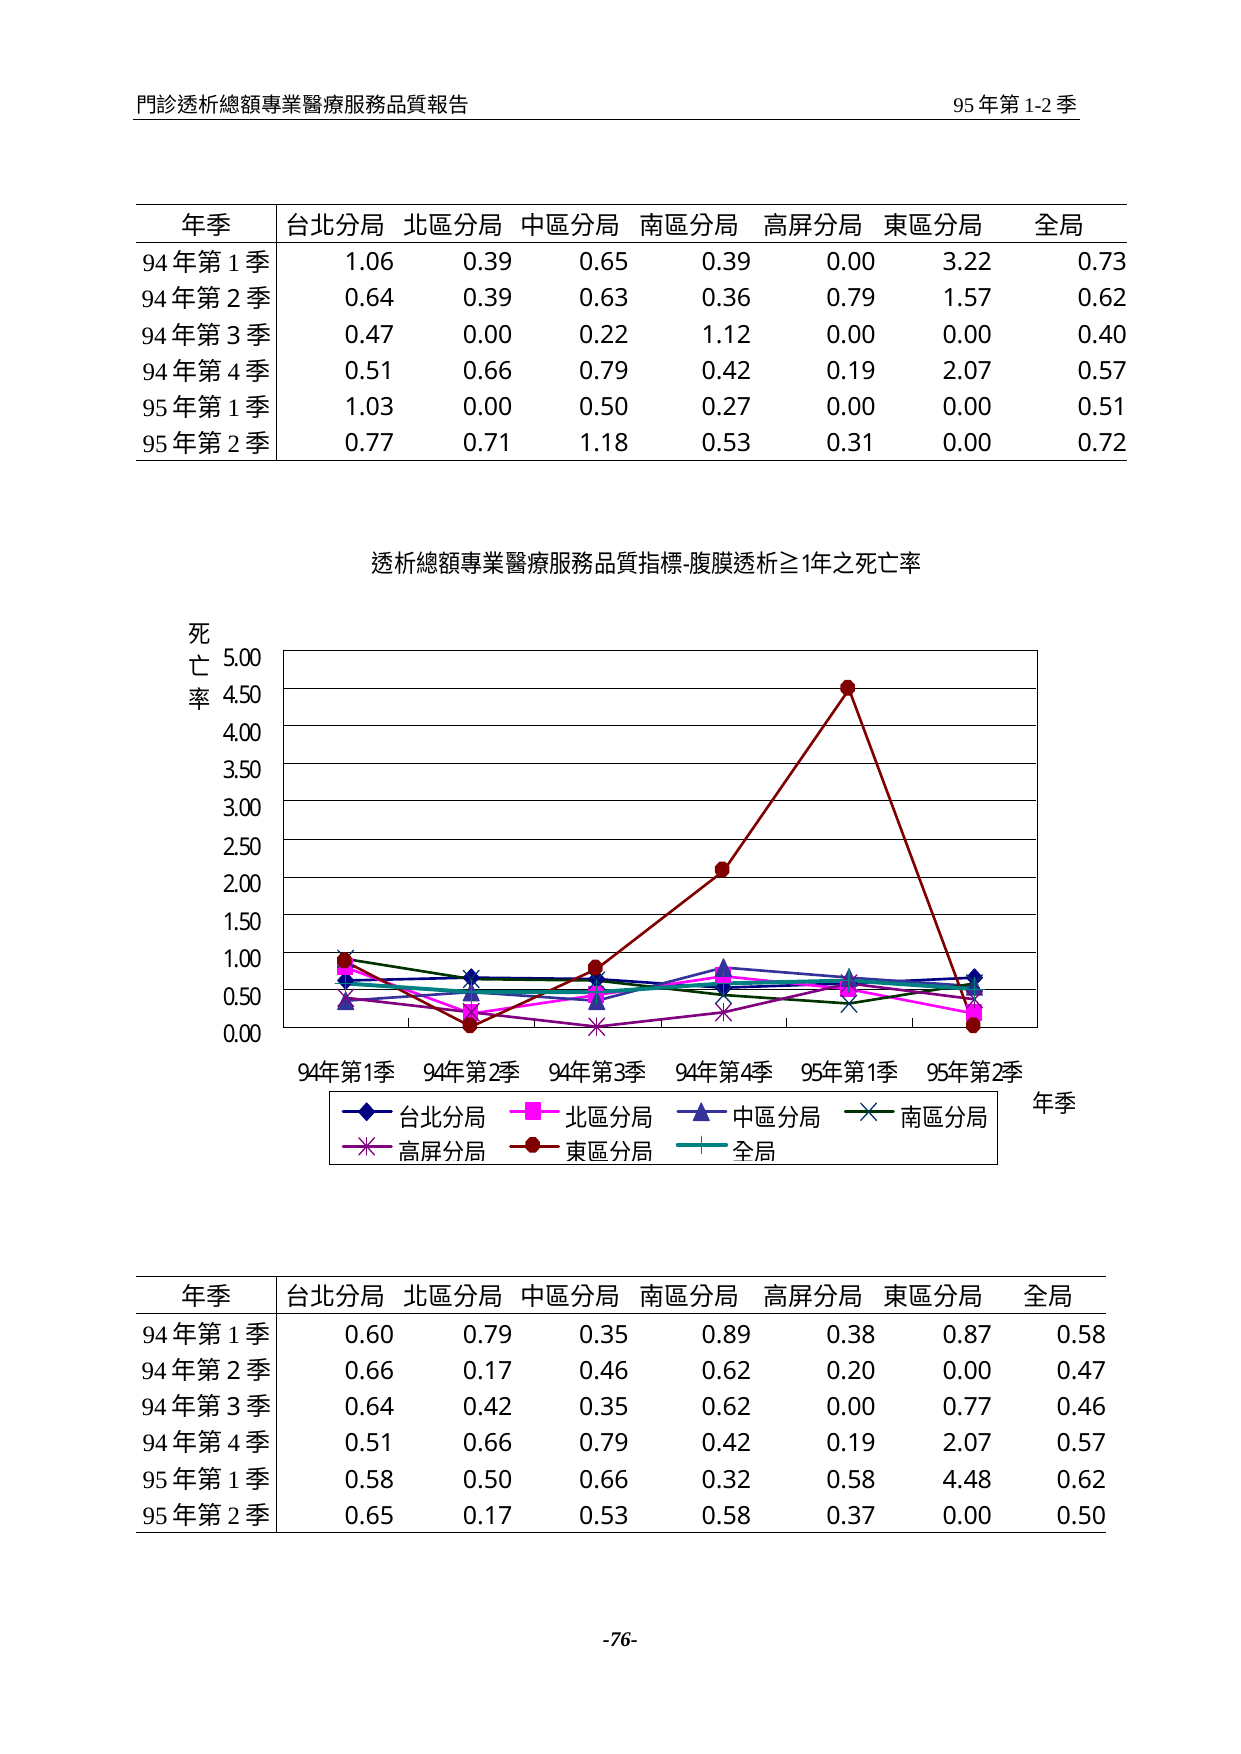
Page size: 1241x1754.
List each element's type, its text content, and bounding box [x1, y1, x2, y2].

table_cell 1.12 [628, 315, 751, 351]
table_cell 0.51 [277, 1423, 394, 1459]
table_cell 0.20 [751, 1350, 875, 1387]
table_cell 95年第2季 [136, 424, 276, 460]
table_cell 1.18 [512, 424, 628, 460]
table_cell 0.65 [512, 243, 628, 279]
table_cell 0.00 [875, 1495, 992, 1532]
table_cell 0.50 [394, 1459, 512, 1495]
table_cell 0.73 [992, 243, 1127, 279]
table_cell 0.77 [875, 1387, 992, 1423]
table_cell 0.79 [394, 1314, 512, 1350]
table_cell 1.03 [277, 388, 394, 424]
table_cell 0.58 [751, 1459, 875, 1495]
table_cell 0.58 [992, 1314, 1106, 1350]
table_cell 0.66 [512, 1459, 628, 1495]
table_cell 0.53 [628, 424, 751, 460]
table_cell 0.58 [628, 1495, 751, 1532]
table_header 東區分局 [875, 205, 992, 242]
table_cell 0.87 [875, 1314, 992, 1350]
table_cell 0.36 [628, 279, 751, 315]
table_cell 0.71 [394, 424, 512, 460]
table_cell 0.46 [992, 1387, 1106, 1423]
table_header 北區分局 [394, 1277, 512, 1313]
table_cell 94年第3季 [136, 315, 276, 351]
table_cell 0.60 [277, 1314, 394, 1350]
table_cell 0.22 [512, 315, 628, 351]
table_cell 2.07 [875, 351, 992, 388]
table_header 南區分局 [628, 205, 751, 242]
table_cell 0.00 [875, 424, 992, 460]
table_cell 0.79 [512, 351, 628, 388]
table_cell 0.62 [628, 1387, 751, 1423]
table_cell 0.89 [628, 1314, 751, 1350]
table_cell 0.39 [394, 243, 512, 279]
table_header 高屏分局 [751, 205, 875, 242]
table_header 全局 [992, 1277, 1106, 1313]
table_cell 0.63 [512, 279, 628, 315]
table_cell 2.07 [875, 1423, 992, 1459]
table_header 台北分局 [277, 1277, 394, 1313]
table_cell 0.65 [277, 1495, 394, 1532]
table_cell 0.64 [277, 1387, 394, 1423]
table_cell 0.50 [512, 388, 628, 424]
table_header 中區分局 [512, 1277, 628, 1313]
table_cell 0.62 [628, 1350, 751, 1387]
table_cell 0.50 [992, 1495, 1106, 1532]
table_cell 0.17 [394, 1350, 512, 1387]
table_cell 1.57 [875, 279, 992, 315]
table_cell 0.00 [875, 315, 992, 351]
table_cell 0.00 [751, 315, 875, 351]
table_cell 0.51 [992, 388, 1127, 424]
table_cell 0.53 [512, 1495, 628, 1532]
table_cell 0.42 [628, 351, 751, 388]
table_cell 0.72 [992, 424, 1127, 460]
table_cell 0.58 [277, 1459, 394, 1495]
table_cell 0.00 [394, 315, 512, 351]
table_header 北區分局 [394, 205, 512, 242]
table_cell 0.17 [394, 1495, 512, 1532]
table_cell 4.48 [875, 1459, 992, 1495]
table_cell 94年第2季 [136, 1350, 276, 1387]
table_cell 0.39 [628, 243, 751, 279]
table_cell 0.00 [751, 1387, 875, 1423]
table_cell 0.19 [751, 1423, 875, 1459]
table_cell 0.35 [512, 1387, 628, 1423]
table_cell 0.00 [875, 1350, 992, 1387]
table_header 年季 [136, 1277, 276, 1313]
table_cell 0.47 [992, 1350, 1106, 1387]
table_cell 3.22 [875, 243, 992, 279]
table_cell 0.79 [751, 279, 875, 315]
table_cell 0.57 [992, 351, 1127, 388]
table_cell 0.77 [277, 424, 394, 460]
table_cell 94年第4季 [136, 351, 276, 388]
table_header 南區分局 [628, 1277, 751, 1313]
table_cell 0.39 [394, 279, 512, 315]
table_cell 0.42 [394, 1387, 512, 1423]
table_cell 0.66 [394, 351, 512, 388]
table_cell 0.00 [875, 388, 992, 424]
table_cell 0.66 [394, 1423, 512, 1459]
table_cell 0.32 [628, 1459, 751, 1495]
table_cell 0.57 [992, 1423, 1106, 1459]
table_header 中區分局 [512, 205, 628, 242]
table_cell 0.42 [628, 1423, 751, 1459]
table_cell 0.00 [394, 388, 512, 424]
table_header 年季 [136, 205, 276, 242]
table_cell 0.66 [277, 1350, 394, 1387]
table_cell 0.37 [751, 1495, 875, 1532]
table_cell 0.19 [751, 351, 875, 388]
table_cell 0.79 [512, 1423, 628, 1459]
table_cell 0.38 [751, 1314, 875, 1350]
table_cell 94年第2季 [136, 279, 276, 315]
table_cell 95年第1季 [136, 388, 276, 424]
table_cell 0.31 [751, 424, 875, 460]
table_cell 94年第4季 [136, 1423, 276, 1459]
table_header 高屏分局 [751, 1277, 875, 1313]
table_cell 0.00 [751, 243, 875, 279]
table_cell 0.51 [277, 351, 394, 388]
table_cell 95年第1季 [136, 1459, 276, 1495]
table_cell 0.00 [751, 388, 875, 424]
table_cell 0.62 [992, 279, 1127, 315]
table_cell 94年第1季 [136, 243, 276, 279]
table_header 東區分局 [875, 1277, 992, 1313]
table_cell 1.06 [277, 243, 394, 279]
table_header 全局 [992, 205, 1127, 242]
table_cell 0.46 [512, 1350, 628, 1387]
table_cell 0.35 [512, 1314, 628, 1350]
table_cell 0.64 [277, 279, 394, 315]
table_cell 95年第2季 [136, 1495, 276, 1532]
table_cell 0.47 [277, 315, 394, 351]
table_cell 0.40 [992, 315, 1127, 351]
table_cell 94年第3季 [136, 1387, 276, 1423]
table_cell 0.27 [628, 388, 751, 424]
table_header 台北分局 [277, 205, 394, 242]
table_cell 0.62 [992, 1459, 1106, 1495]
table_cell 94年第1季 [136, 1314, 276, 1350]
